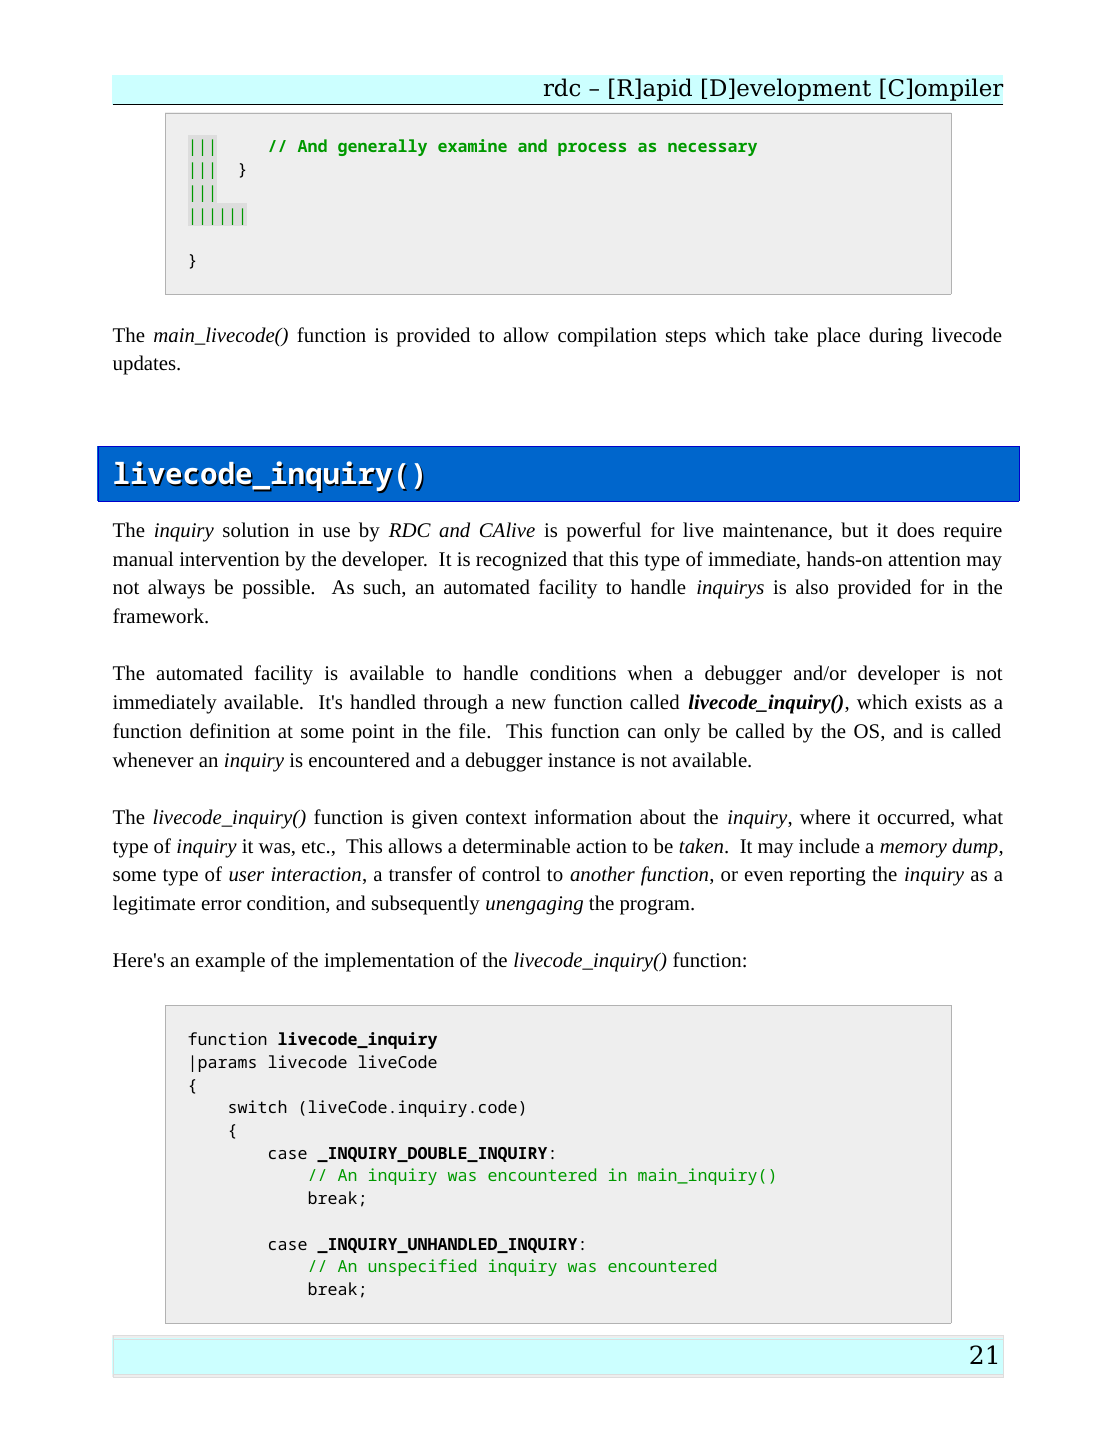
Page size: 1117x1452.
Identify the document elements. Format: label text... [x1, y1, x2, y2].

text ||| // And generally examine and process as necessary ||| } ||| |||||| } [166, 114, 951, 294]
text The automated facility is available to handle conditions when a debugger and/or developer is not immediately available. It's handled through a new function called livecode_inquiry(), which exists as a function definition at some point in the file. This function can only be called by the OS, and is called whenever an inquiry is encountered and a debugger instance is not available. [112, 661, 1003, 772]
text The livecode_inquiry() function is given context information about the inquiry, where it occurred, what type of inquiry it was, etc., This allows a determinable action to be taken. It may include a memory dump, some type of user interaction, a transfer of control to another function, or even reporting the inquiry as a legitimate error condition, and subsequently unengaging the program. [112, 805, 1003, 915]
text function livecode_inquiry |params livecode liveCode { switch (liveCode.inquiry.code) { case _INQUIRY_DOUBLE_INQUIRY: // An inquiry was encountered in main_inquiry() break; case _INQUIRY_UNHANDLED_INQUIRY: // An unspecified inquiry was encountered break; [166, 1006, 951, 1323]
text The main_livecode() function is provided to allow compilation steps which take place during livecode updates. [112, 322, 1003, 375]
subtitle livecode_inquiry() [99, 447, 1019, 501]
text Here's an example of the implementation of the livecode_inquiry() function: [112, 948, 1003, 972]
text The inquiry solution in use by RDC and CAlive is powerful for live maintenance, but it does require manual intervention by the developer. It is recognized that this type of immediate, hands-on attention may not always be possible. As such, an automated facility to handle inquirys is also provided for in the framework. [112, 518, 1003, 628]
